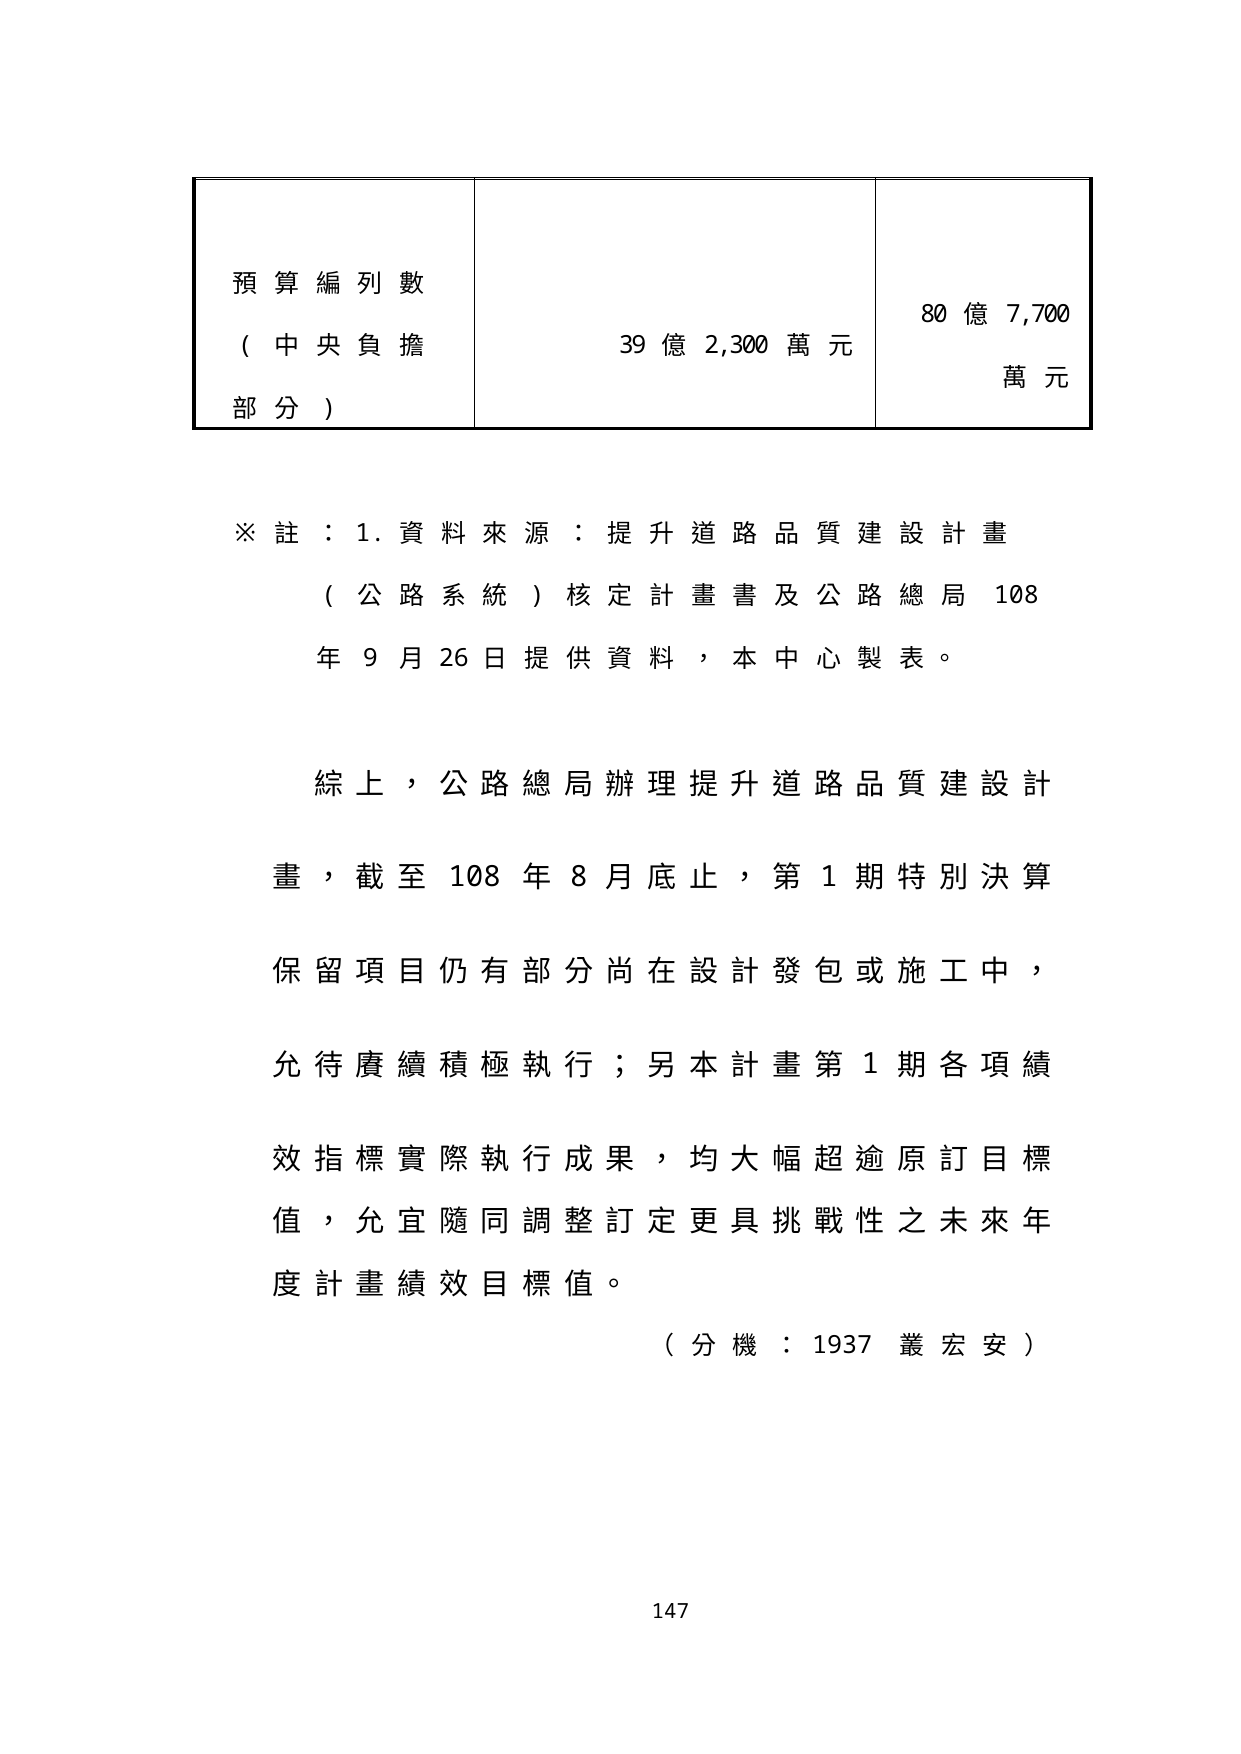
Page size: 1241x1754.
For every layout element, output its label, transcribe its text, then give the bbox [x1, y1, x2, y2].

table_cell 39億2,300萬元 [475, 180, 875, 427]
table_cell 預算編列數(中央負擔部分) [196, 180, 474, 427]
text （分機：1937 叢宏安） [183, 1302, 1058, 1365]
table_cell 80億7,700萬元 [876, 180, 1089, 427]
text ※註：1.資料來源：提升道路品質建設計畫(公路系統)核定計畫書及公路總局108年9月26日提供資料，本中心製表。 [194, 490, 1058, 677]
text 綜上，公路總局辦理提升道路品質建設計畫，截至108年8月底止，第1期特別決算保留項目仍有部分尚在設計發包或施工中，允待賡續積極執行；另本計畫第1期各項績效指標實際執行成果，均大幅超逾原訂目標值，允宜隨同調整訂定更具挑戰性之未來年度計畫績效目標值。 [242, 740, 1058, 1302]
